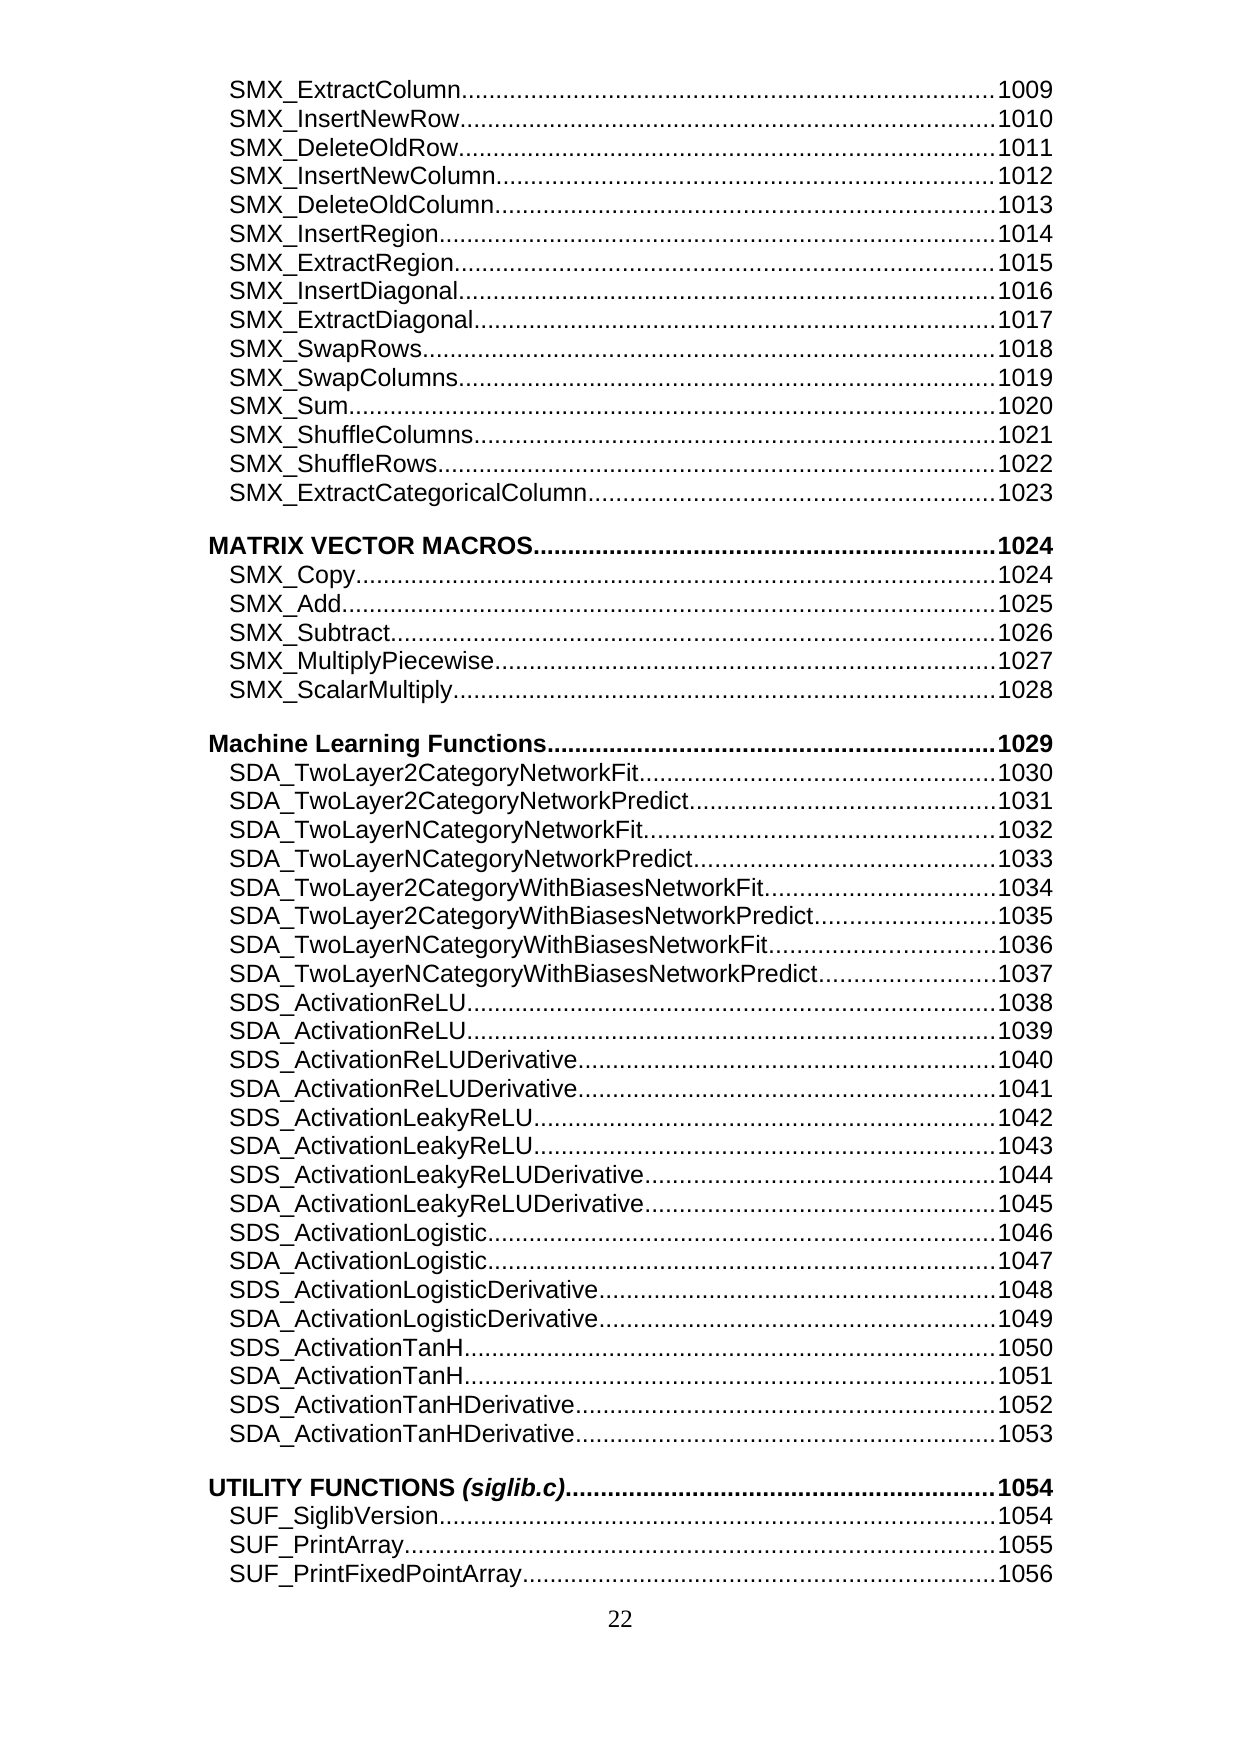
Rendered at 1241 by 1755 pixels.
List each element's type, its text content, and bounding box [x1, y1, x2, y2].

text SUF_SiglibVersion 1054 [229, 1501, 1053, 1530]
text SDA_ActivationTanH 1051 [229, 1361, 1053, 1390]
text SMX_Copy 1024 [229, 560, 1053, 589]
text SDA_ActivationTanHDerivative 1053 [229, 1419, 1053, 1447]
text SDA_TwoLayerNCategoryNetworkPredict 1033 [229, 844, 1053, 872]
text SDA_ActivationLeakyReLUDerivative 1045 [229, 1189, 1053, 1217]
text Machine Learning Functions 1029 [208, 729, 1053, 757]
text MATRIX VECTOR MACROS 1024 [208, 531, 1053, 560]
text SMX_Add 1025 [229, 589, 1053, 617]
text SMX_MultiplyPiecewise 1027 [229, 646, 1053, 675]
text SMX_InsertRegion 1014 [229, 219, 1053, 247]
text SDS_ActivationTanHDerivative 1052 [229, 1390, 1053, 1419]
text SUF_PrintFixedPointArray 1056 [229, 1559, 1053, 1587]
text SMX_InsertDiagonal 1016 [229, 276, 1053, 305]
text SMX_ShuffleColumns 1021 [229, 420, 1053, 449]
text SDS_ActivationLeakyReLU 1042 [229, 1102, 1053, 1131]
text SDA_TwoLayerNCategoryWithBiasesNetworkFit 1036 [229, 930, 1053, 959]
text SDS_ActivationReLU 1038 [229, 987, 1053, 1016]
text SMX_SwapColumns 1019 [229, 362, 1053, 391]
text SMX_ExtractDiagonal 1017 [229, 305, 1053, 334]
text SMX_Sum 1020 [229, 391, 1053, 420]
text SDA_TwoLayer2CategoryWithBiasesNetworkFit 1034 [229, 872, 1053, 901]
text SDA_TwoLayer2CategoryNetworkFit 1030 [229, 757, 1053, 786]
text SDA_TwoLayer2CategoryNetworkPredict 1031 [229, 786, 1053, 815]
text SMX_Subtract 1026 [229, 617, 1053, 646]
text SMX_DeleteOldColumn 1013 [229, 190, 1053, 219]
text SDA_TwoLayer2CategoryWithBiasesNetworkPredict 1035 [229, 901, 1053, 930]
text SDS_ActivationTanH 1050 [229, 1332, 1053, 1361]
text SMX_InsertNewRow 1010 [229, 104, 1053, 132]
text SMX_SwapRows 1018 [229, 334, 1053, 362]
text SDA_ActivationReLUDerivative 1041 [229, 1074, 1053, 1102]
text SDA_ActivationReLU 1039 [229, 1016, 1053, 1045]
text SMX_ShuffleRows 1022 [229, 449, 1053, 477]
text SMX_ExtractCategoricalColumn 1023 [229, 477, 1053, 506]
text SDA_ActivationLogisticDerivative 1049 [229, 1304, 1053, 1332]
text SDA_ActivationLogistic 1047 [229, 1246, 1053, 1275]
text SDS_ActivationLogistic 1046 [229, 1217, 1053, 1246]
text SDA_TwoLayerNCategoryWithBiasesNetworkPredict 1037 [229, 959, 1053, 987]
text UTILITY FUNCTIONS (siglib.c) 1054 [208, 1472, 1053, 1501]
text SDS_ActivationReLUDerivative 1040 [229, 1045, 1053, 1074]
text SDS_ActivationLeakyReLUDerivative 1044 [229, 1160, 1053, 1189]
text SUF_PrintArray 1055 [229, 1530, 1053, 1559]
text SMX_ExtractRegion 1015 [229, 247, 1053, 276]
text SDA_ActivationLeakyReLU 1043 [229, 1131, 1053, 1160]
text SMX_DeleteOldRow 1011 [229, 132, 1053, 161]
text SMX_ExtractColumn 1009 [229, 75, 1053, 104]
text SDA_TwoLayerNCategoryNetworkFit 1032 [229, 815, 1053, 844]
text SDS_ActivationLogisticDerivative 1048 [229, 1275, 1053, 1304]
text SMX_ScalarMultiply 1028 [229, 675, 1053, 704]
text SMX_InsertNewColumn 1012 [229, 161, 1053, 190]
